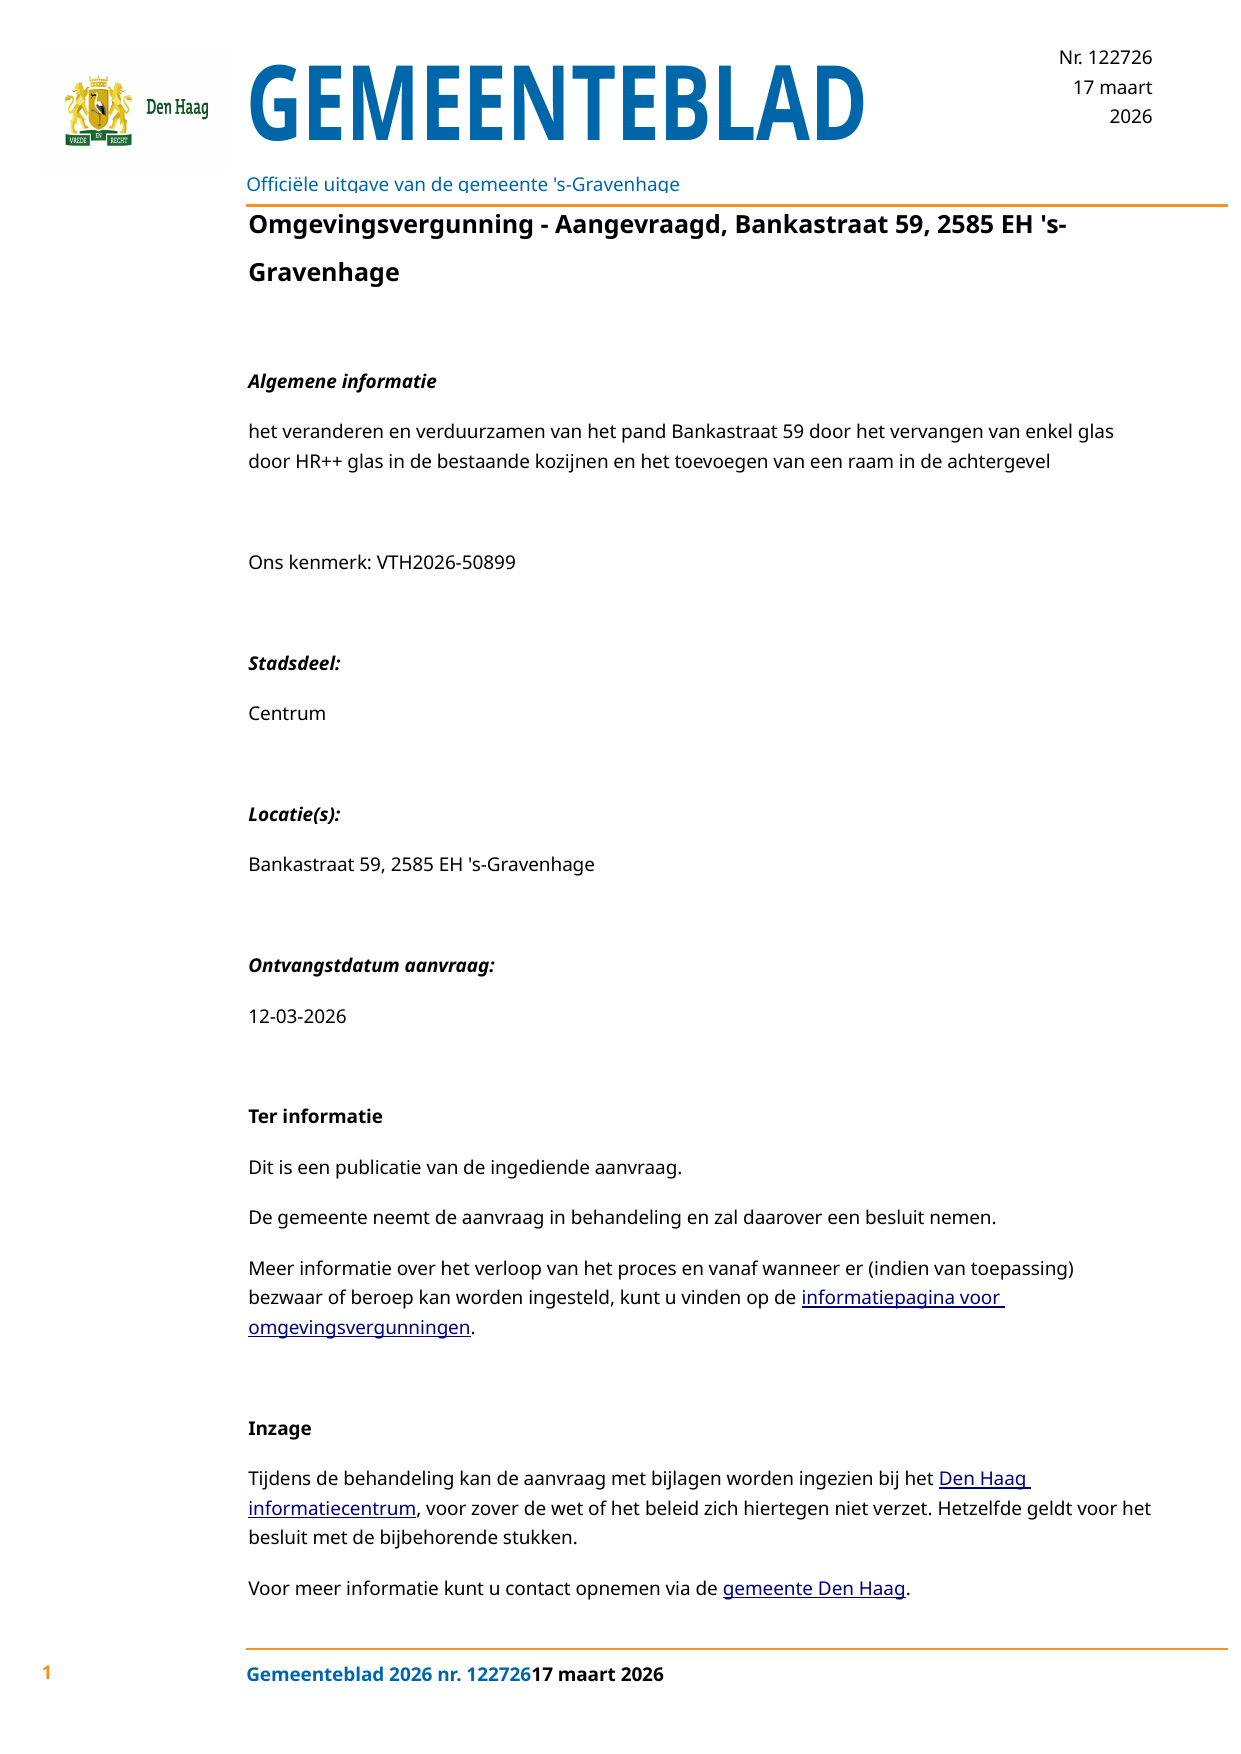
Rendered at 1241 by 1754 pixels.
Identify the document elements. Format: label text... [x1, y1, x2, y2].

text Tijdens de behandeling kan de aanvraag met bijlagen worden ingezien bij het Den Haag informatiecentrum, voor zover de wet of het beleid zich hiertegen niet verzet. Hetzelfde geldt voor het besluit met de bijbehorende stukken. [248, 1465, 1152, 1550]
text Voor meer informatie kunt u contact opnemen via de gemeente Den Haag. [248, 1575, 1152, 1601]
text Stadsdeel: [248, 650, 1152, 676]
text Ter informatie [248, 1104, 1152, 1129]
text het veranderen en verduurzamen van het pand Bankastraat 59 door het vervangen van enkel glas door HR++ glas in de bestaande kozijnen en het toevoegen van een raam in de achtergevel [248, 419, 1152, 474]
text Locatie(s): [248, 801, 1152, 827]
text Inzage [248, 1415, 1152, 1441]
picture [41, 47, 231, 172]
text Centrum [248, 700, 1152, 726]
text Ons kenmerk: VTH2026-50899 [248, 549, 1152, 575]
text Ontvangstdatum aanvraag: [248, 952, 1152, 978]
text Omgevingsvergunning - Aangevraagd, Bankastraat 59, 2585 EH 's-Gravenhage [248, 207, 1152, 288]
text Bankastraat 59, 2585 EH 's-Gravenhage [248, 852, 1152, 877]
text Meer informatie over het verloop van het proces en vanaf wanneer er (indien van toepassing) bezwaar of beroep kan worden ingesteld, kunt u vinden op de informatiepagina voor omgevingsvergunningen. [248, 1255, 1152, 1340]
text Dit is een publicatie van de ingediende aanvraag. [248, 1154, 1152, 1180]
text Algemene informatie [248, 368, 1152, 394]
text De gemeente neemt de aanvraag in behandeling en zal daarover een besluit nemen. [248, 1204, 1152, 1230]
text 12-03-2026 [248, 1003, 1152, 1029]
